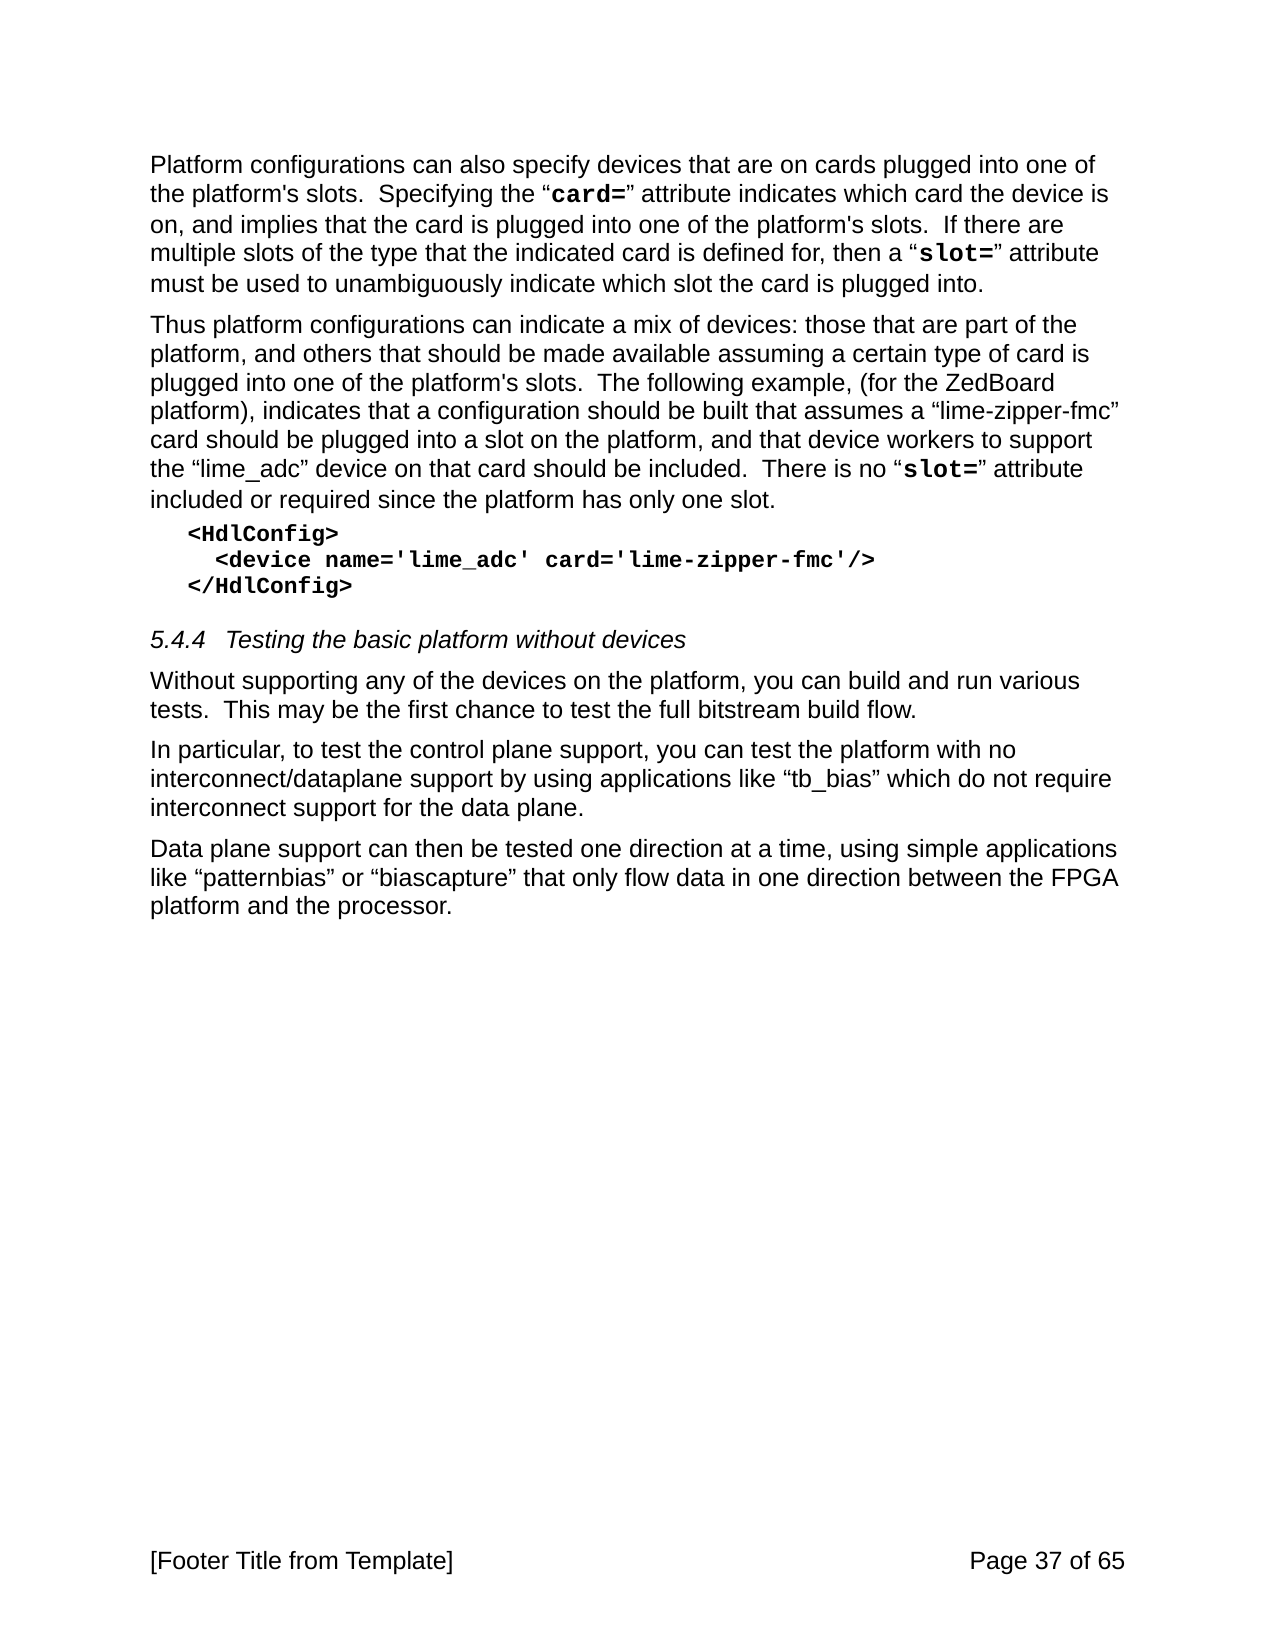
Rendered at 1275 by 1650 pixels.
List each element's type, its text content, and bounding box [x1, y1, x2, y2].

text Data plane support can then be tested one direction at a time, using simple applications like “patternbias” or “biascapture” that only flow data in one direction between the FPGA platform and the processor. [150, 834, 1125, 920]
subtitle Testing the basic platform without devices [150, 625, 1125, 654]
text <HdlConfig> <device name='lime_adc' card='lime-zipper-fmc'/> </HdlConfig> [187, 522, 1125, 600]
text Without supporting any of the devices on the platform, you can build and run various tests. This may be the first chance to test the full bitstream build flow. [150, 666, 1125, 723]
text Thus platform configurations can indicate a mix of devices: those that are part of the platform, and others that should be made available assuming a certain type of card is plugged into one of the platform's slots. The following example, (for the ZedBoard platform), indicates that a configuration should be built that assumes a “lime-zipper-fmc” card should be plugged into a slot on the platform, and that device workers to support the “lime_adc” device on that card should be included. There is no “slot=” attribute included or required since the platform has only one slot. [150, 310, 1125, 513]
text Platform configurations can also specify devices that are on cards plugged into one of the platform's slots. Specifying the “card=” attribute indicates which card the device is on, and implies that the card is plugged into one of the platform's slots. If there are multiple slots of the type that the indicated card is defined for, then a “slot=” attribute must be used to unambiguously indicate which slot the card is plugged into. [150, 150, 1125, 298]
text In particular, to test the control plane support, you can test the platform with no interconnect/dataplane support by using applications like “tb_bias” which do not require interconnect support for the data plane. [150, 736, 1125, 822]
